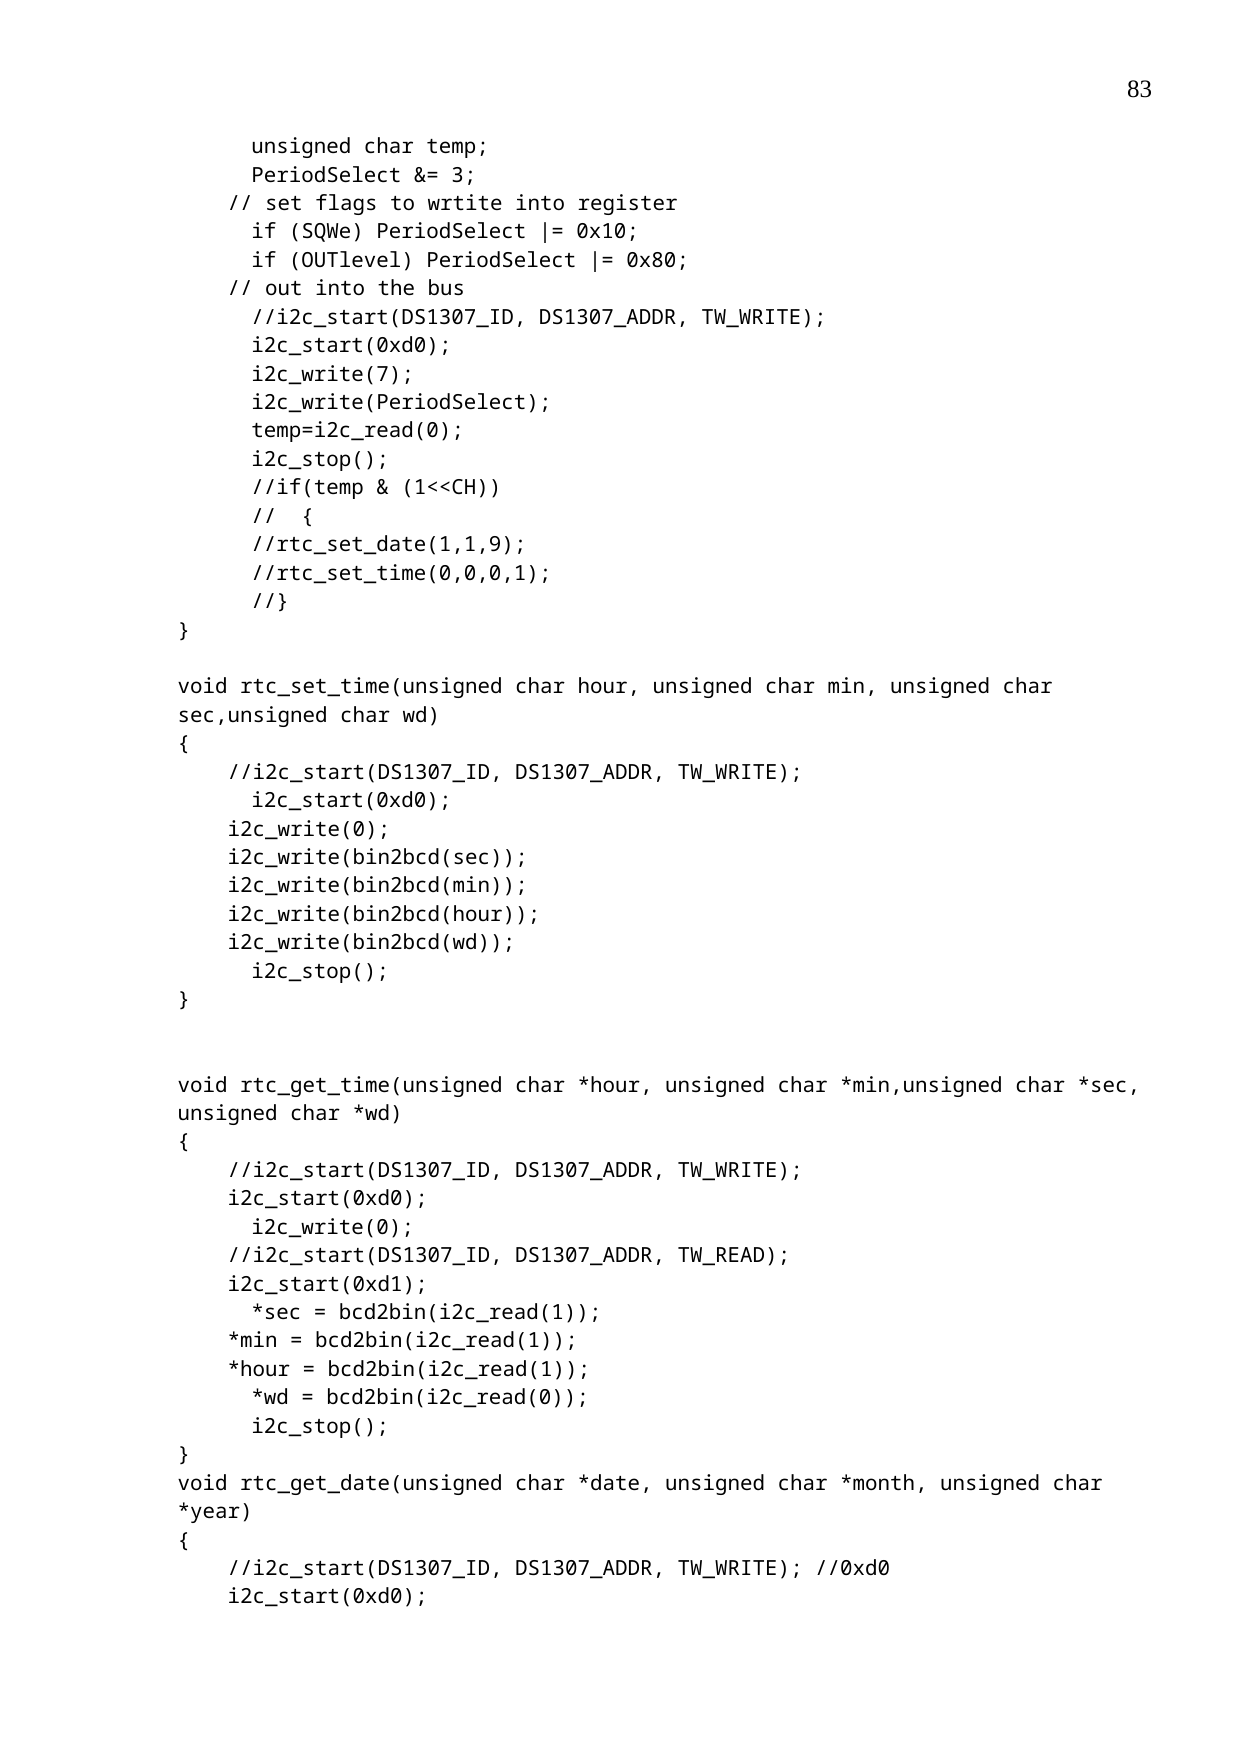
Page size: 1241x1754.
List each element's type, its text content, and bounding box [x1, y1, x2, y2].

text i2c_stop(); [177, 956, 1152, 984]
text void rtc_set_time(unsigned char hour, unsigned char min, unsigned char sec,unsigned char wd) [177, 672, 1152, 728]
text //rtc_set_date(1,1,9); [177, 529, 1152, 558]
text i2c_stop(); [177, 444, 1152, 472]
text i2c_write(0); [177, 1212, 1152, 1240]
text } [177, 984, 1152, 1013]
text i2c_write(7); [177, 359, 1152, 387]
text // set flags to wrtite into register [177, 188, 1152, 217]
text //rtc_set_time(0,0,0,1); [177, 558, 1152, 586]
text i2c_write(bin2bcd(wd)); [177, 927, 1152, 956]
text i2c_start(0xd0); [177, 1582, 1152, 1610]
text //if(temp & (1<<CH)) [177, 472, 1152, 501]
text i2c_start(0xd0); [177, 1183, 1152, 1212]
text void rtc_get_date(unsigned char *date, unsigned char *month, unsigned char *year) [177, 1468, 1152, 1525]
text *sec = bcd2bin(i2c_read(1)); [177, 1297, 1152, 1326]
text //i2c_start(DS1307_ID, DS1307_ADDR, TW_READ); [177, 1240, 1152, 1269]
text if (SQWe) PeriodSelect |= 0x10; [177, 217, 1152, 245]
text i2c_write(bin2bcd(min)); [177, 871, 1152, 899]
text { [177, 728, 1152, 757]
text *hour = bcd2bin(i2c_read(1)); [177, 1354, 1152, 1382]
text } [177, 615, 1152, 643]
text void rtc_get_time(unsigned char *hour, unsigned char *min,unsigned char *sec, unsigned char *wd) [177, 1070, 1152, 1127]
text i2c_start(0xd0); [177, 330, 1152, 359]
text temp=i2c_read(0); [177, 416, 1152, 444]
text //i2c_start(DS1307_ID, DS1307_ADDR, TW_WRITE); [177, 302, 1152, 330]
text i2c_stop(); [177, 1411, 1152, 1439]
text i2c_write(0); [177, 814, 1152, 842]
text //i2c_start(DS1307_ID, DS1307_ADDR, TW_WRITE); [177, 1155, 1152, 1183]
text } [177, 1439, 1152, 1468]
text // out into the bus [177, 273, 1152, 302]
text //i2c_start(DS1307_ID, DS1307_ADDR, TW_WRITE); //0xd0 [177, 1553, 1152, 1582]
text i2c_write(bin2bcd(hour)); [177, 899, 1152, 927]
text *min = bcd2bin(i2c_read(1)); [177, 1326, 1152, 1354]
text //i2c_start(DS1307_ID, DS1307_ADDR, TW_WRITE); [177, 757, 1152, 785]
text i2c_start(0xd1); [177, 1269, 1152, 1297]
text *wd = bcd2bin(i2c_read(0)); [177, 1382, 1152, 1411]
text i2c_write(bin2bcd(sec)); [177, 842, 1152, 871]
text // { [177, 501, 1152, 529]
text if (OUTlevel) PeriodSelect |= 0x80; [177, 245, 1152, 273]
text PeriodSelect &= 3; [177, 160, 1152, 188]
text //} [177, 586, 1152, 615]
text unsigned char temp; [177, 131, 1152, 160]
text { [177, 1127, 1152, 1155]
text { [177, 1525, 1152, 1553]
text i2c_write(PeriodSelect); [177, 387, 1152, 416]
text i2c_start(0xd0); [177, 785, 1152, 814]
